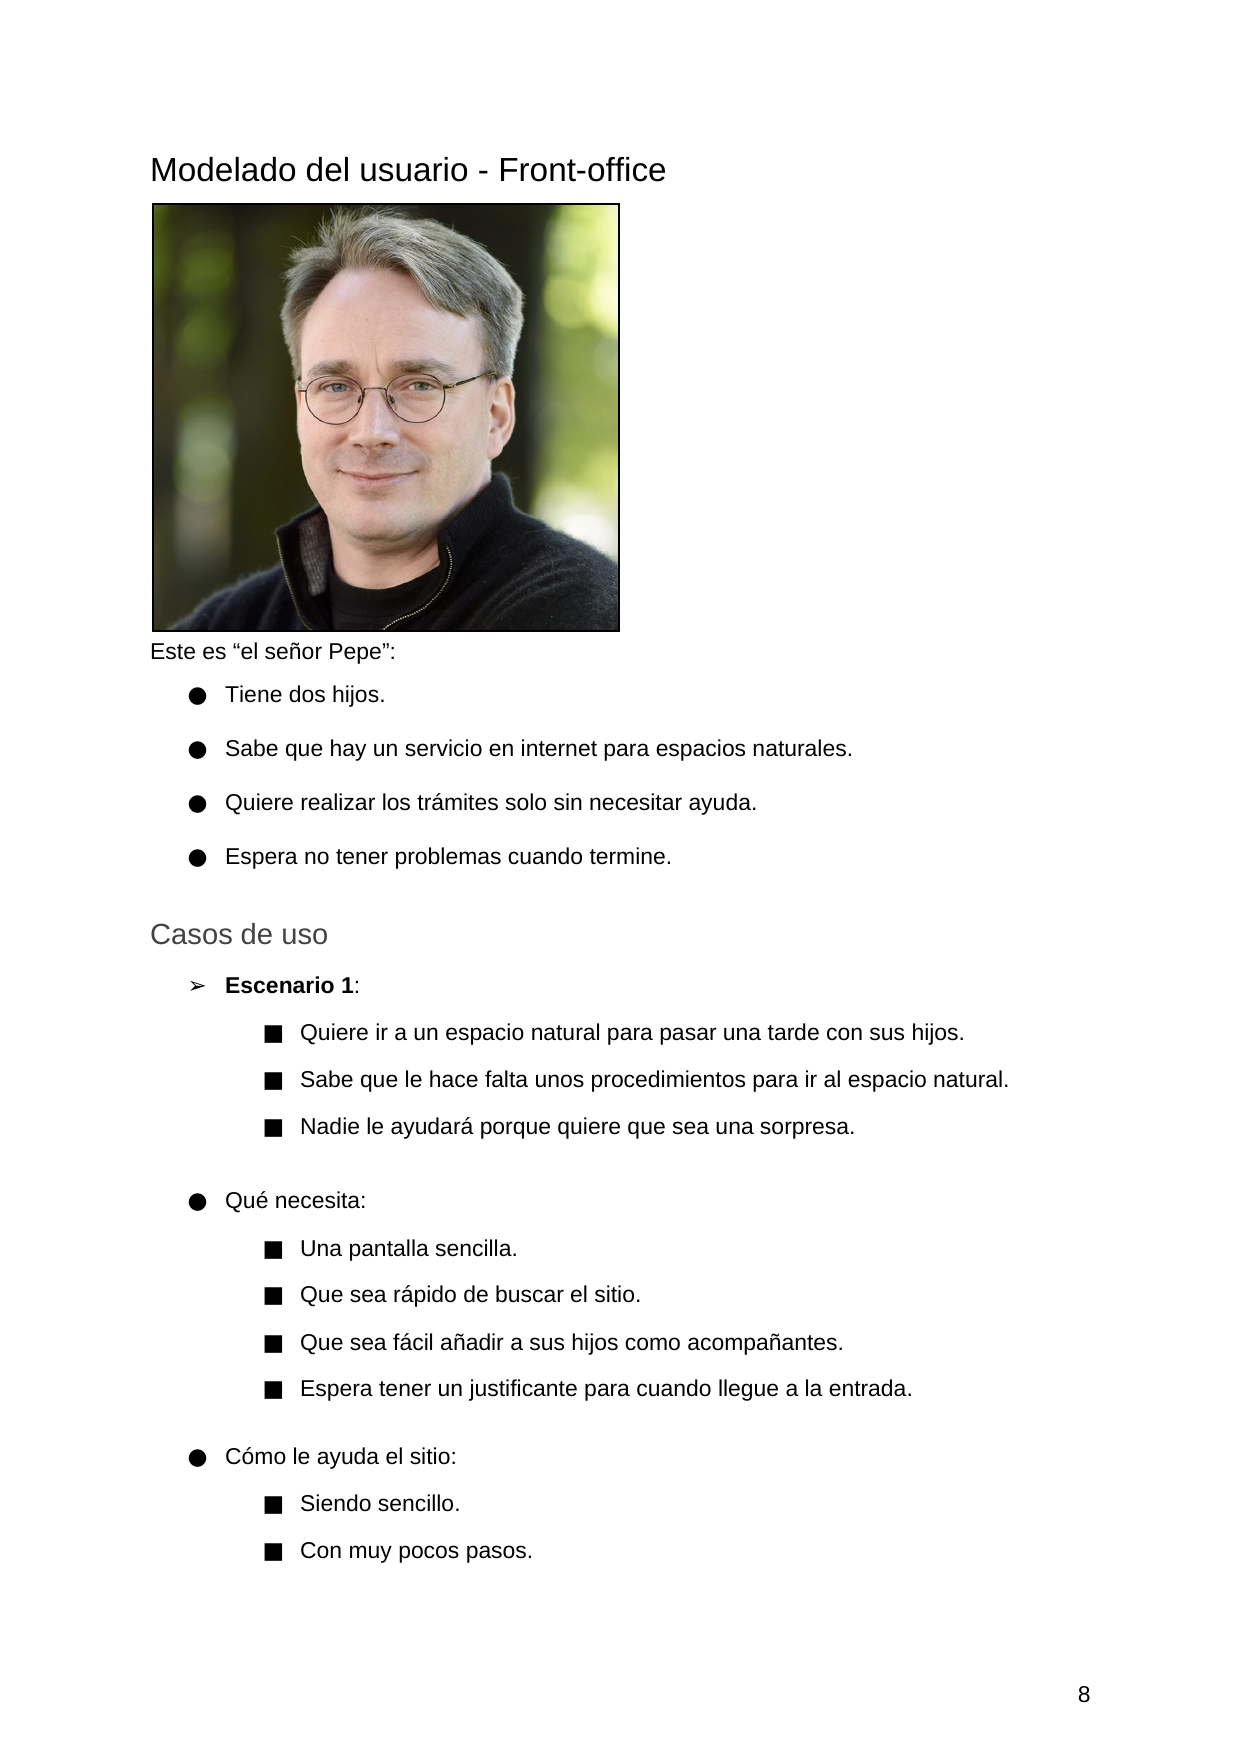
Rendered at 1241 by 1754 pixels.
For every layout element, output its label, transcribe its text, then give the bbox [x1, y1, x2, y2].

list Qué necesita: [187, 1175, 1090, 1222]
list Quiere ir a un espacio natural para pasar una tarde con sus hijos. [262, 1006, 1090, 1053]
picture [154, 205, 618, 630]
list Con muy pocos pasos. [262, 1525, 1090, 1572]
text Este es “el señor Pepe”: [150, 630, 1090, 664]
list Tiene dos hijos. [187, 668, 1090, 715]
list Espera no tener problemas cuando termine. [187, 830, 1090, 877]
list Siendo sencillo. [262, 1478, 1090, 1525]
list Sabe que hay un servicio en internet para espacios naturales. [187, 722, 1090, 769]
list Espera tener un justificante para cuando llegue a la entrada. [262, 1363, 1090, 1410]
subtitle Modelado del usuario - Front-office [150, 150, 1090, 188]
list Que sea rápido de buscar el sitio. [262, 1269, 1090, 1316]
list Nadie le ayudará porque quiere que sea una sorpresa. [262, 1100, 1090, 1147]
list Que sea fácil añadir a sus hijos como acompañantes. [262, 1316, 1090, 1363]
subtitle Casos de uso [150, 917, 1090, 951]
list Sabe que le hace falta unos procedimientos para ir al espacio natural. [262, 1053, 1090, 1100]
list Escenario 1: [187, 959, 1090, 1006]
list Una pantalla sencilla. [262, 1222, 1090, 1269]
list Cómo le ayuda el sitio: [187, 1431, 1090, 1478]
list Quiere realizar los trámites solo sin necesitar ayuda. [187, 776, 1090, 823]
